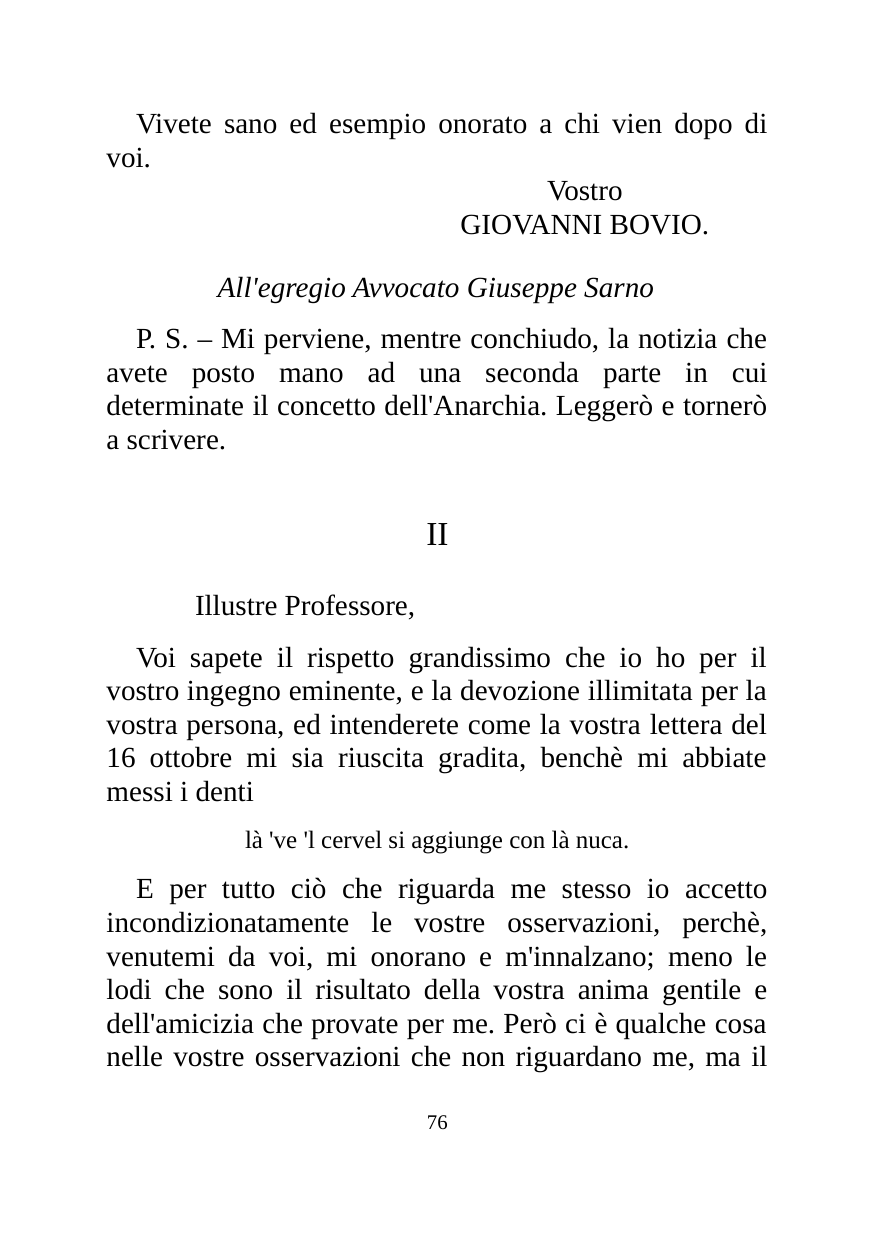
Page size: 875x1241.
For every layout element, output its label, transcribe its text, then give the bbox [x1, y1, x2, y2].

subtitle II [106, 514, 768, 553]
text Illustre Professore, [165, 588, 768, 622]
text All'egregio Avvocato Giuseppe Sarno [106, 270, 768, 303]
text Vivete sano ed esempio onorato a chi vien dopo di voi. [106, 106, 768, 173]
text là 've 'l cervel si aggiunge con là nuca. [106, 825, 768, 854]
text Voi sapete il rispetto grandissimo che io ho per il vostro ingegno eminente, e la devozione illimitata per la vostra persona, ed intenderete come la vostra lettera del 16 ottobre mi sia riuscita gradita, benchè mi abbiate messi i denti [106, 640, 768, 807]
text P. S. – Mi perviene, mentre conchiudo, la notizia che avete posto mano ad una seconda parte in cui determinate il concetto dell'Anarchia. Leggerò e tornerò a scrivere. [106, 321, 768, 455]
text E per tutto ciò che riguarda me stesso io accetto incondizionatamente le vostre osservazioni, perchè, venutemi da voi, mi onorano e m'innalzano; meno le lodi che sono il risultato della vostra anima gentile e dell'amicizia che provate per me. Però ci è qualche cosa nelle vostre osservazioni che non riguardano me, ma il [106, 872, 768, 1073]
text Vostro [402, 173, 768, 207]
text GIOVANNI BOVIO. [402, 207, 768, 240]
